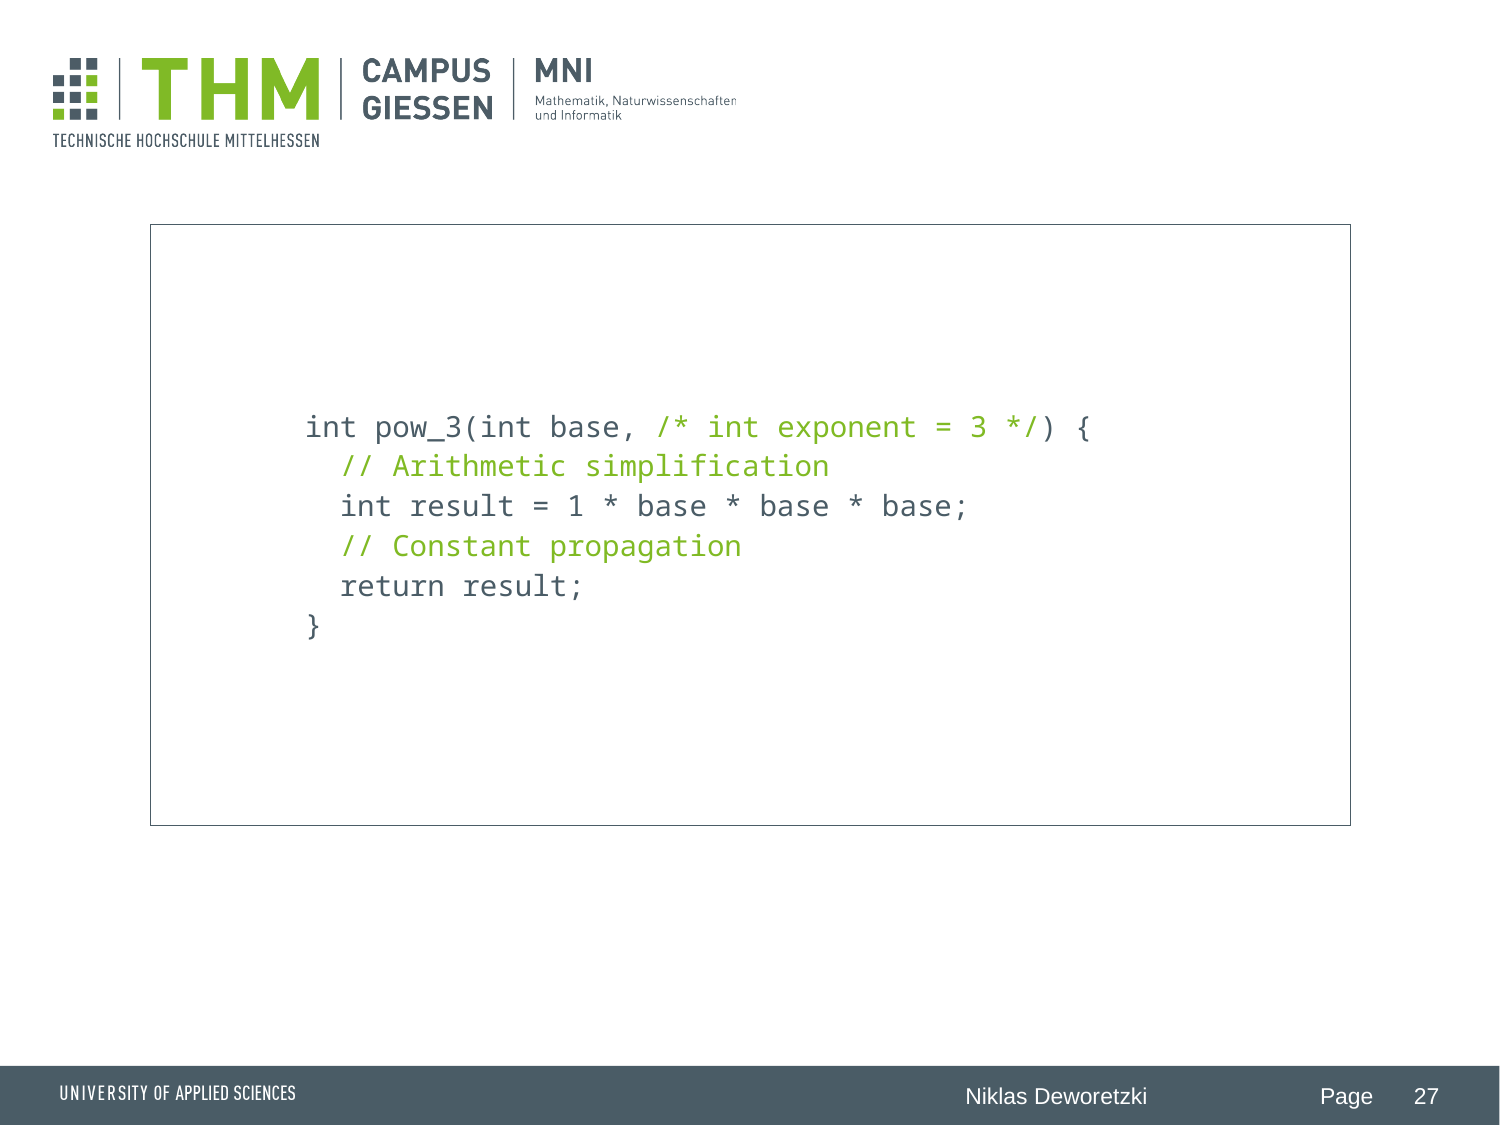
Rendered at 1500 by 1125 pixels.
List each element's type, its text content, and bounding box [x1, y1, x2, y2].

picture [53, 58, 736, 147]
picture [59, 1082, 296, 1104]
text_box int pow_3(int base, /* int exponent = 3 */) { // Arithmetic simplification int result = 1 * base * base * base; // Constant propagation return result; } [150, 224, 1351, 826]
slide_number [1376, 1073, 1455, 1118]
